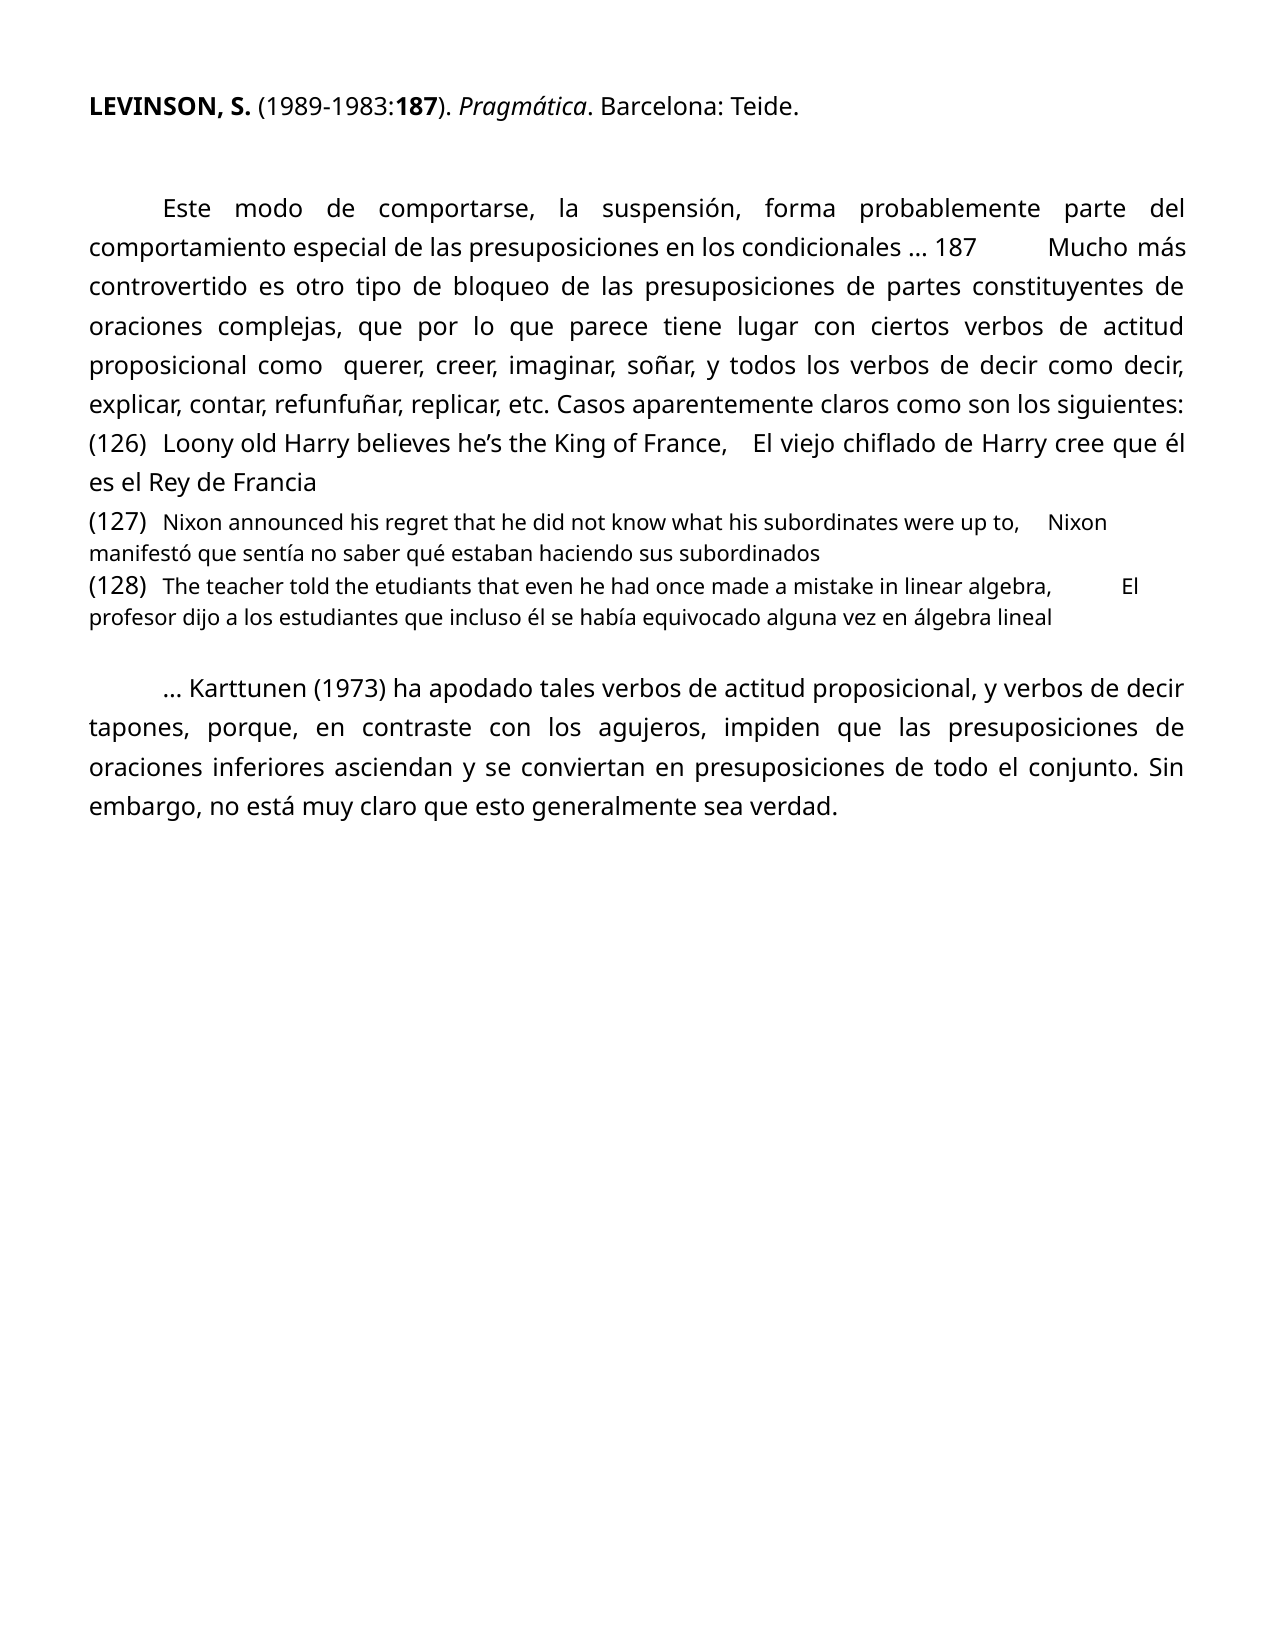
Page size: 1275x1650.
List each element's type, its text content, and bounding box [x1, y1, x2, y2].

text (126) Loony old Harry believes he’s the King of France, El viejo chiflado de Harry cree que él es el Rey de Francia [88, 426, 1186, 499]
text LEVINSON, S. (1989-1983:187). Pragmática. Barcelona: Teide. [88, 88, 1186, 123]
text … Karttunen (1973) ha apodado tales verbos de actitud proposicional, y verbos de decir tapones, porque, en contraste con los agujeros, impiden que las presuposiciones de oraciones inferiores asciendan y se conviertan en presuposiciones de todo el conjunto. Sin embargo, no está muy claro que esto generalmente sea verdad. [88, 671, 1186, 822]
text (128) The teacher told the etudiants that even he had once made a mistake in linear algebra, El profesor dijo a los estudiantes que incluso él se había equivocado alguna vez en álgebra lineal [88, 568, 1186, 632]
text Este modo de comportarse, la suspensión, forma probablemente parte del comportamiento especial de las presuposiciones en los condicionales … 187 Mucho más controvertido es otro tipo de bloqueo de las presuposiciones de partes constituyentes de oraciones complejas, que por lo que parece tiene lugar con ciertos verbos de actitud proposicional como querer, creer, imaginar, soñar, y todos los verbos de decir como decir, explicar, contar, refunfuñar, replicar, etc. Casos aparentemente claros como son los siguientes: [88, 191, 1186, 421]
text (127) Nixon announced his regret that he did not know what his subordinates were up to, Nixon manifestó que sentía no saber qué estaban haciendo sus subordinados [88, 504, 1186, 568]
